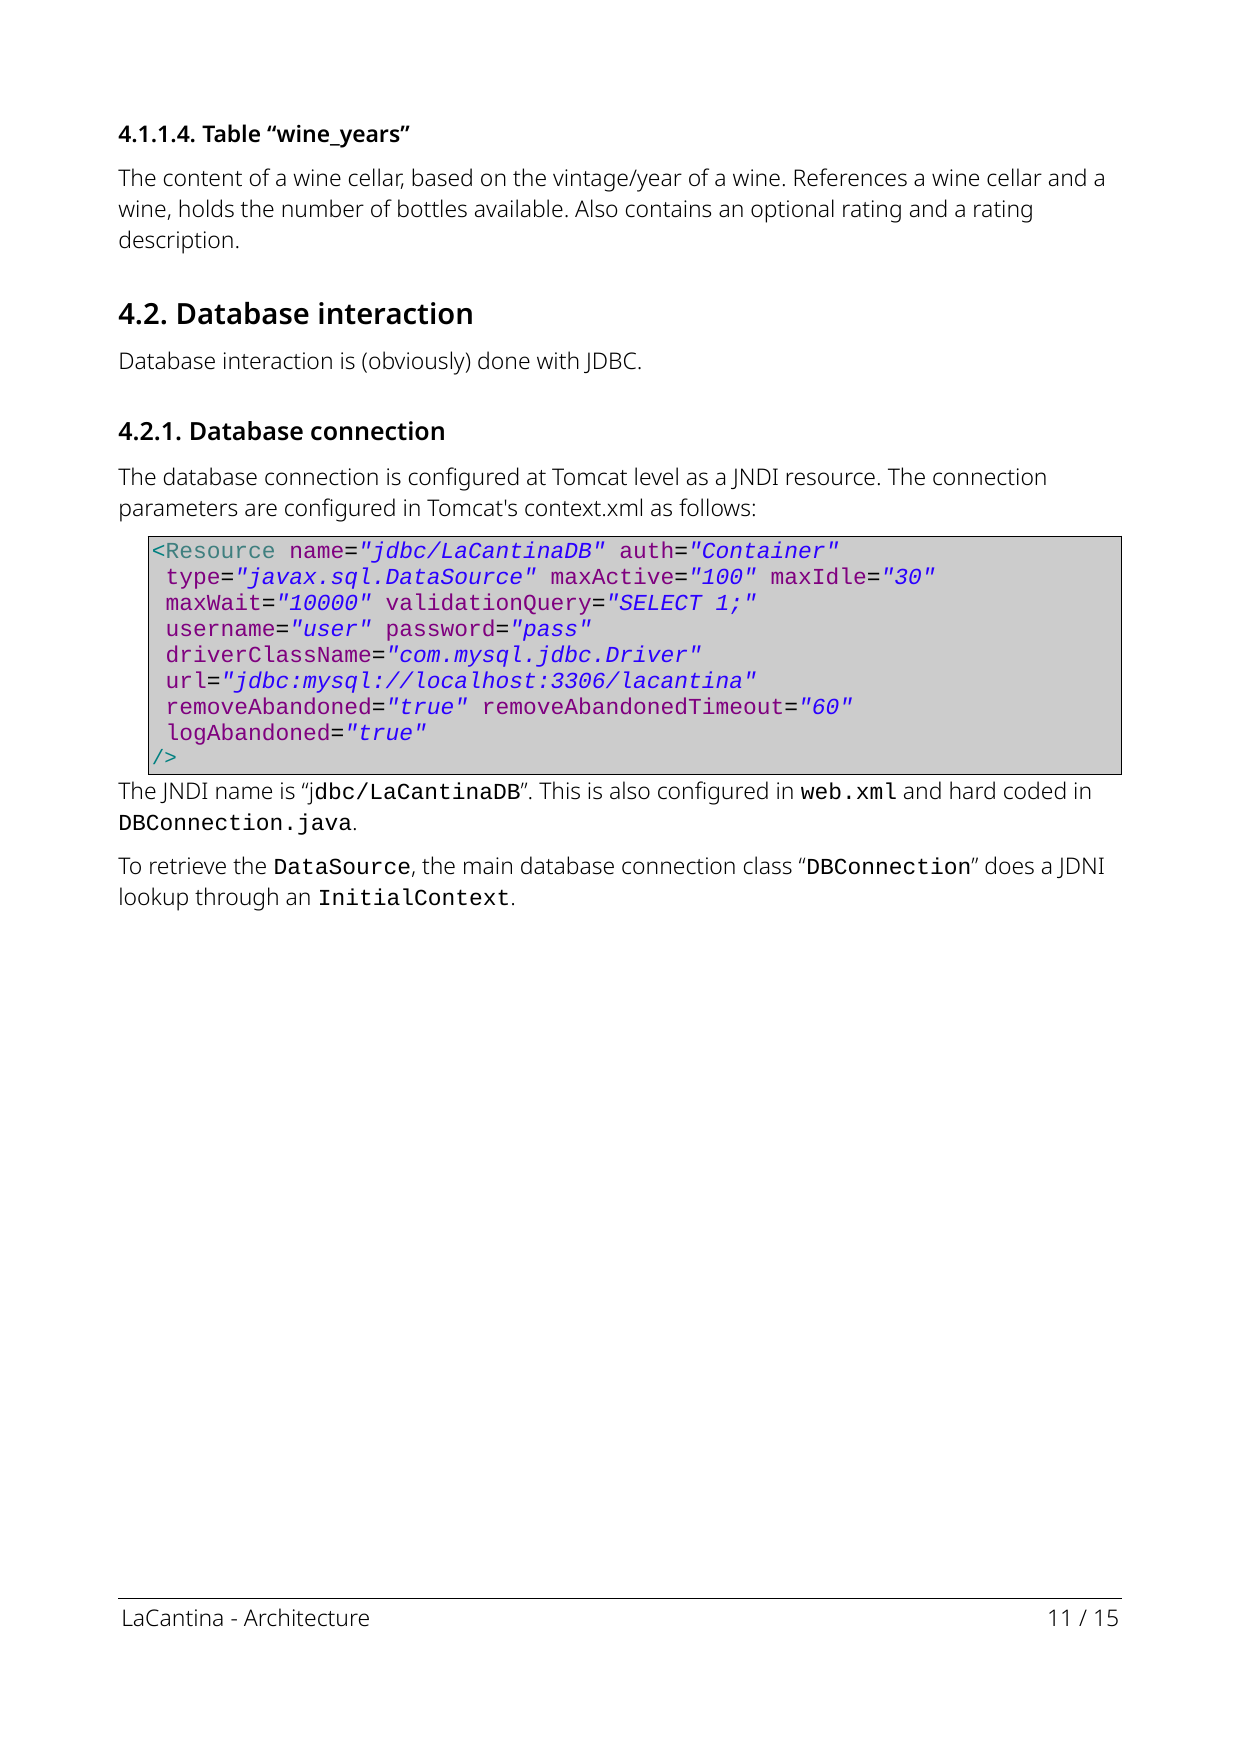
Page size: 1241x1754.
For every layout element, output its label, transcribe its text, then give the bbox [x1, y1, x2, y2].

text /> [149, 743, 1121, 774]
text <Resource name="jdbc/LaCantinaDB" auth="Container" [149, 537, 1121, 562]
subtitle Database connection [118, 414, 1122, 448]
text The content of a wine cellar, based on the vintage/year of a wine. References a wine cellar and a wine, holds the number of bottles available. Also contains an optional rating and a rating description. [118, 162, 1122, 256]
text To retrieve the DataSource, the main database connection class “DBConnection” does a JDNI lookup through an InitialContext. [118, 850, 1122, 913]
text maxWait="10000" validationQuery="SELECT 1;" [149, 587, 1121, 613]
subtitle Table “wine_years” [118, 118, 1122, 149]
text driverClassName="com.mysql.jdbc.Driver" [149, 639, 1121, 665]
text Database interaction is (obviously) done with JDBC. [118, 345, 1122, 377]
subtitle Database interaction [118, 293, 1122, 333]
text logAbandoned="true" [149, 717, 1121, 743]
text removeAbandoned="true" removeAbandonedTimeout="60" [149, 691, 1121, 717]
text The database connection is configured at Tomcat level as a JNDI resource. The connection parameters are configured in Tomcat's context.xml as follows: [118, 461, 1122, 523]
text The JNDI name is “jdbc/LaCantinaDB”. This is also configured in web.xml and hard coded in DBConnection.java. [118, 775, 1122, 837]
text url="jdbc:mysql://localhost:3306/lacantina" [149, 665, 1121, 691]
text username="user" password="pass" [149, 613, 1121, 639]
text type="javax.sql.DataSource" maxActive="100" maxIdle="30" [149, 562, 1121, 587]
